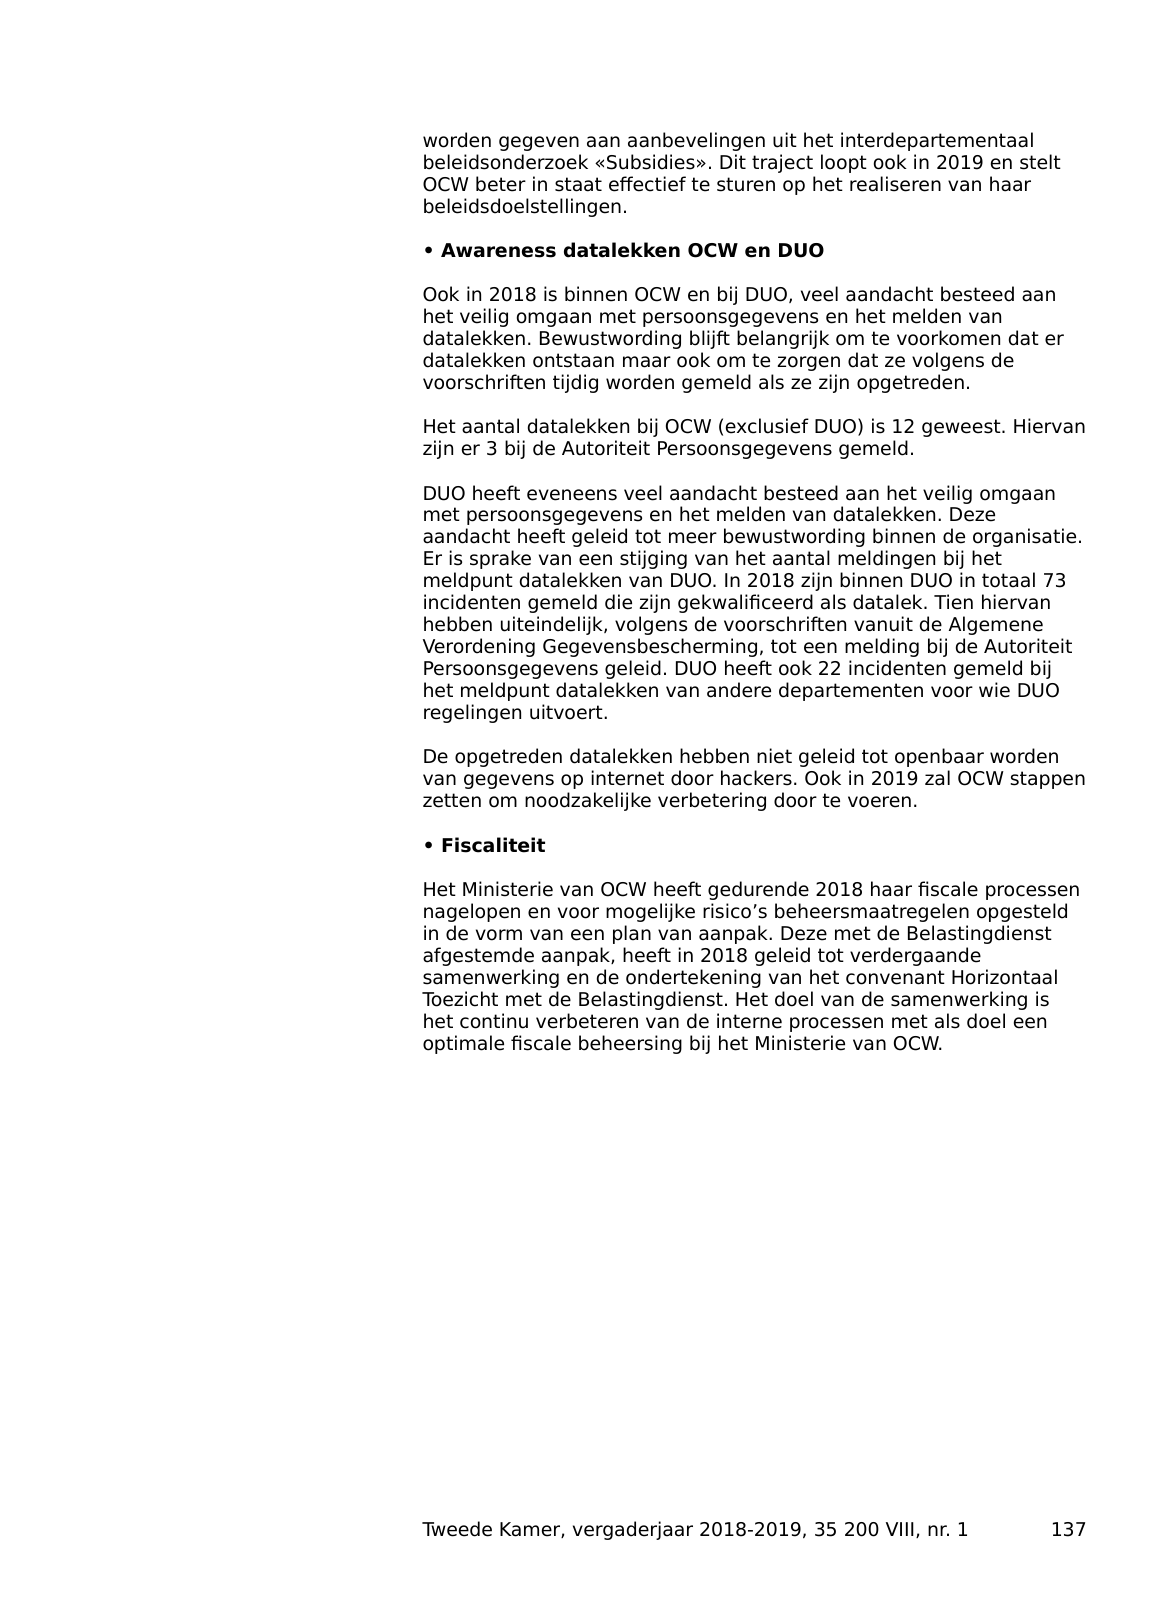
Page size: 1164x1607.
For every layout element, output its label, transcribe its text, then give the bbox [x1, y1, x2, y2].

text DUO heeft eveneens veel aandacht besteed aan het veilig omgaan met persoonsgegevens en het melden van datalekken. Deze aandacht heeft geleid tot meer bewustwording binnen de organisatie. Er is sprake van een stijging van het aantal meldingen bij het meldpunt datalekken van DUO. In 2018 zijn binnen DUO in totaal 73 incidenten gemeld die zijn gekwalificeerd als datalek. Tien hiervan hebben uiteindelijk, volgens de voorschriften vanuit de Algemene Verordening Gegevensbescherming, tot een melding bij de Autoriteit Persoonsgegevens geleid. DUO heeft ook 22 incidenten gemeld bij het meldpunt datalekken van andere departementen voor wie DUO regelingen uitvoert. [422, 482, 1087, 724]
text worden gegeven aan aanbevelingen uit het interdepartementaal beleidsonderzoek «Subsidies». Dit traject loopt ook in 2019 en stelt OCW beter in staat effectief te sturen op het realiseren van haar beleidsdoelstellingen. [422, 130, 1087, 218]
text Ook in 2018 is binnen OCW en bij DUO, veel aandacht besteed aan het veilig omgaan met persoonsgegevens en het melden van datalekken. Bewustwording blijft belangrijk om te voorkomen dat er datalekken ontstaan maar ook om te zorgen dat ze volgens de voorschriften tijdig worden gemeld als ze zijn opgetreden. [422, 284, 1087, 394]
subtitle • Awareness datalekken OCW en DUO [422, 240, 1087, 262]
subtitle • Fiscaliteit [422, 834, 1087, 856]
text Het aantal datalekken bij OCW (exclusief DUO) is 12 geweest. Hiervan zijn er 3 bij de Autoriteit Persoonsgegevens gemeld. [422, 416, 1087, 460]
text Het Ministerie van OCW heeft gedurende 2018 haar fiscale processen nagelopen en voor mogelijke risico’s beheersmaatregelen opgesteld in de vorm van een plan van aanpak. Deze met de Belastingdienst afgestemde aanpak, heeft in 2018 geleid tot verdergaande samenwerking en de ondertekening van het convenant Horizontaal Toezicht met de Belastingdienst. Het doel van de samenwerking is het continu verbeteren van de interne processen met als doel een optimale fiscale beheersing bij het Ministerie van OCW. [422, 879, 1087, 1054]
text De opgetreden datalekken hebben niet geleid tot openbaar worden van gegevens op internet door hackers. Ook in 2019 zal OCW stappen zetten om noodzakelijke verbetering door te voeren. [422, 746, 1087, 812]
